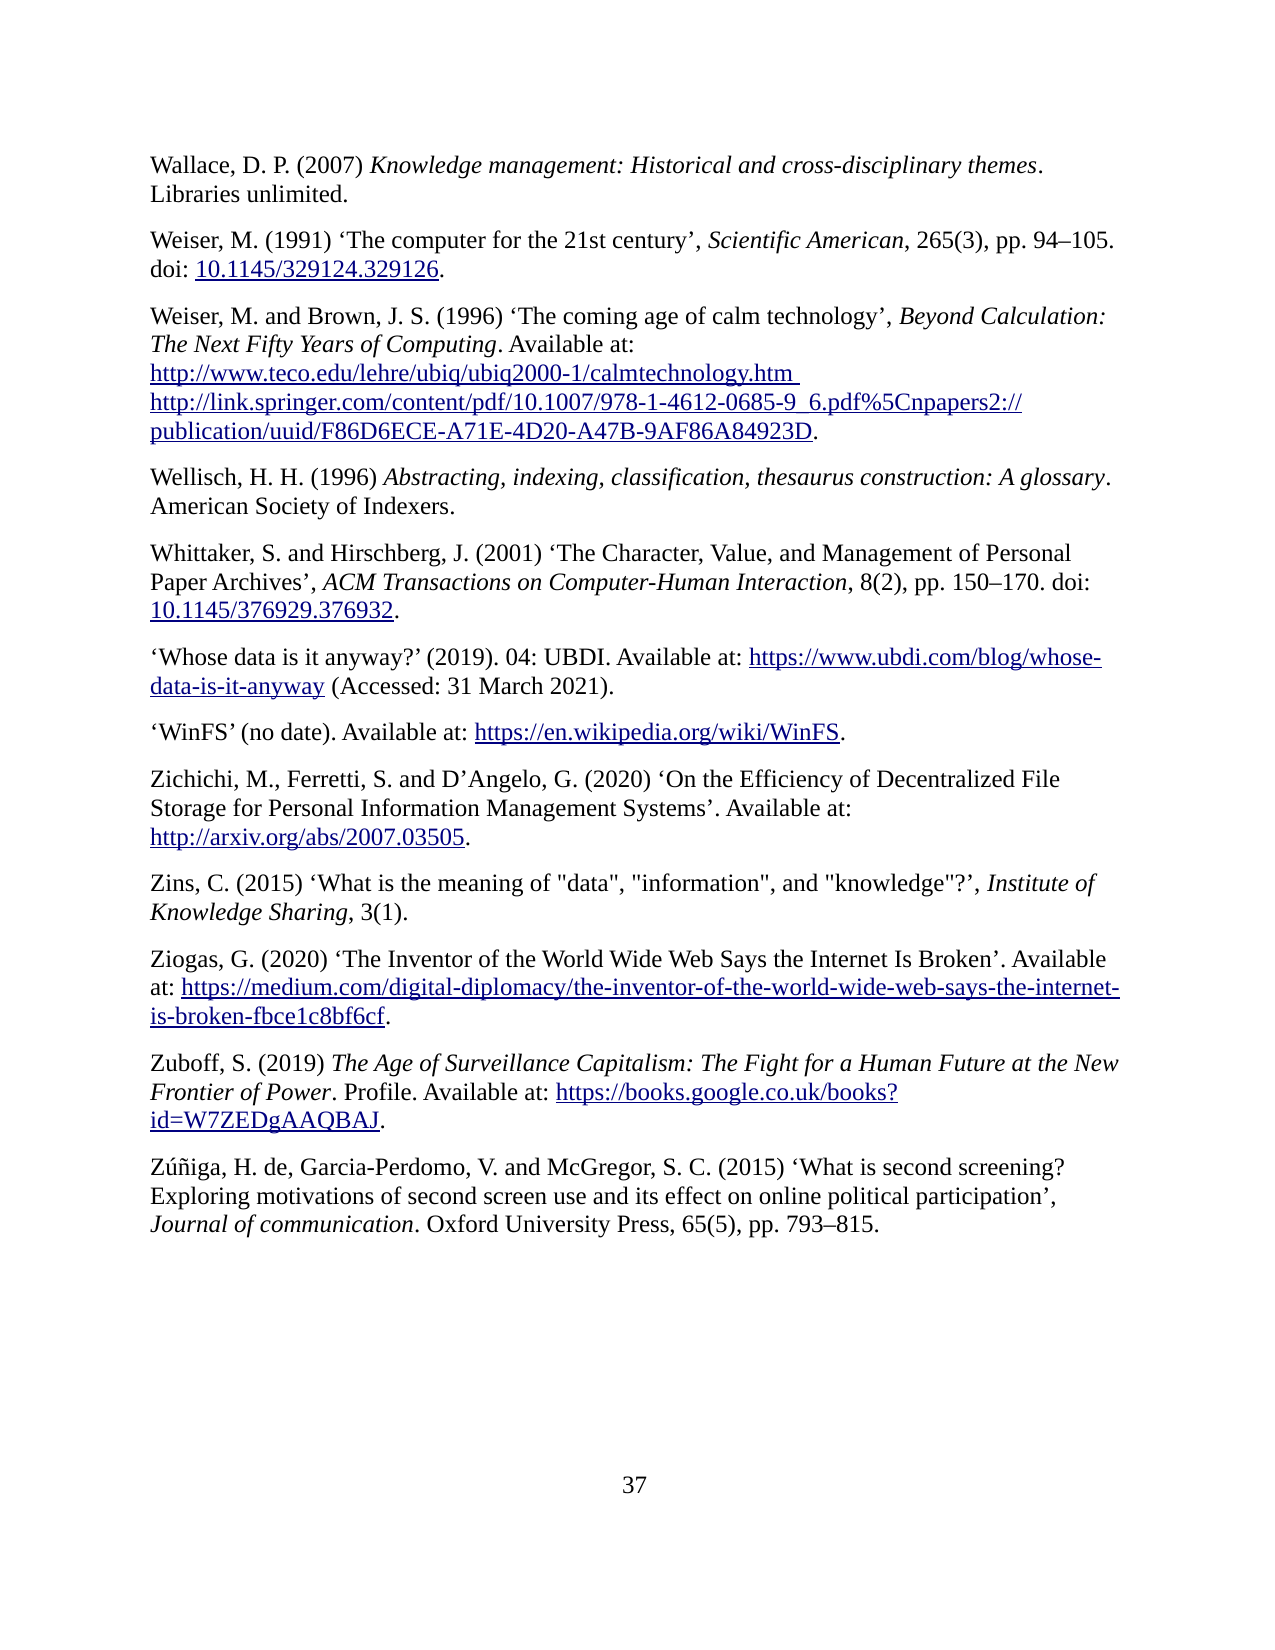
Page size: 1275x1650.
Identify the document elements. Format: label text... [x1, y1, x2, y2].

text Weiser, M. (1991) ‘The computer for the 21st century’, Scientific American, 265(3), pp. 94–105. doi: 10.1145/329124.329126. [150, 225, 1125, 283]
text ‘WinFS’ (no date). Available at: https://en.wikipedia.org/wiki/WinFS. [150, 717, 1125, 746]
text Weiser, M. and Brown, J. S. (1996) ‘The coming age of calm technology’, Beyond Calculation: The Next Fifty Years of Computing. Available at: http://www.teco.edu/lehre/ubiq/ubiq2000-1/calmtechnology.htm http://link.springer.com/content/pdf/10.1007/978-1-4612-0685-9_6.pdf%5Cnpapers2://publication/uuid/F86D6ECE-A71E-4D20-A47B-9AF86A84923D. [150, 301, 1125, 444]
text Whittaker, S. and Hirschberg, J. (2001) ‘The Character, Value, and Management of Personal Paper Archives’, ACM Transactions on Computer-Human Interaction, 8(2), pp. 150–170. doi: 10.1145/376929.376932. [150, 538, 1125, 624]
text Wallace, D. P. (2007) Knowledge management: Historical and cross-disciplinary themes. Libraries unlimited. [150, 150, 1125, 207]
text Zichichi, M., Ferretti, S. and D’Angelo, G. (2020) ‘On the Efficiency of Decentralized File Storage for Personal Information Management Systems’. Available at: http://arxiv.org/abs/2007.03505. [150, 764, 1125, 850]
text ‘Whose data is it anyway?’ (2019). 04: UBDI. Available at: https://www.ubdi.com/blog/whose-data-is-it-anyway (Accessed: 31 March 2021). [150, 642, 1125, 699]
text Ziogas, G. (2020) ‘The Inventor of the World Wide Web Says the Internet Is Broken’. Available at: https://medium.com/digital-diplomacy/the-inventor-of-the-world-wide-web-says-the-internet-is-broken-fbce1c8bf6cf. [150, 944, 1125, 1030]
text Zuboff, S. (2019) The Age of Surveillance Capitalism: The Fight for a Human Future at the New Frontier of Power. Profile. Available at: https://books.google.co.uk/books?id=W7ZEDgAAQBAJ. [150, 1048, 1125, 1134]
text Zúñiga, H. de, Garcia-Perdomo, V. and McGregor, S. C. (2015) ‘What is second screening? Exploring motivations of second screen use and its effect on online political participation’, Journal of communication. Oxford University Press, 65(5), pp. 793–815. [150, 1152, 1125, 1238]
text Wellisch, H. H. (1996) Abstracting, indexing, classification, thesaurus construction: A glossary. American Society of Indexers. [150, 462, 1125, 520]
text Zins, C. (2015) ‘What is the meaning of "data", "information", and "knowledge"?’, Institute of Knowledge Sharing, 3(1). [150, 868, 1125, 926]
